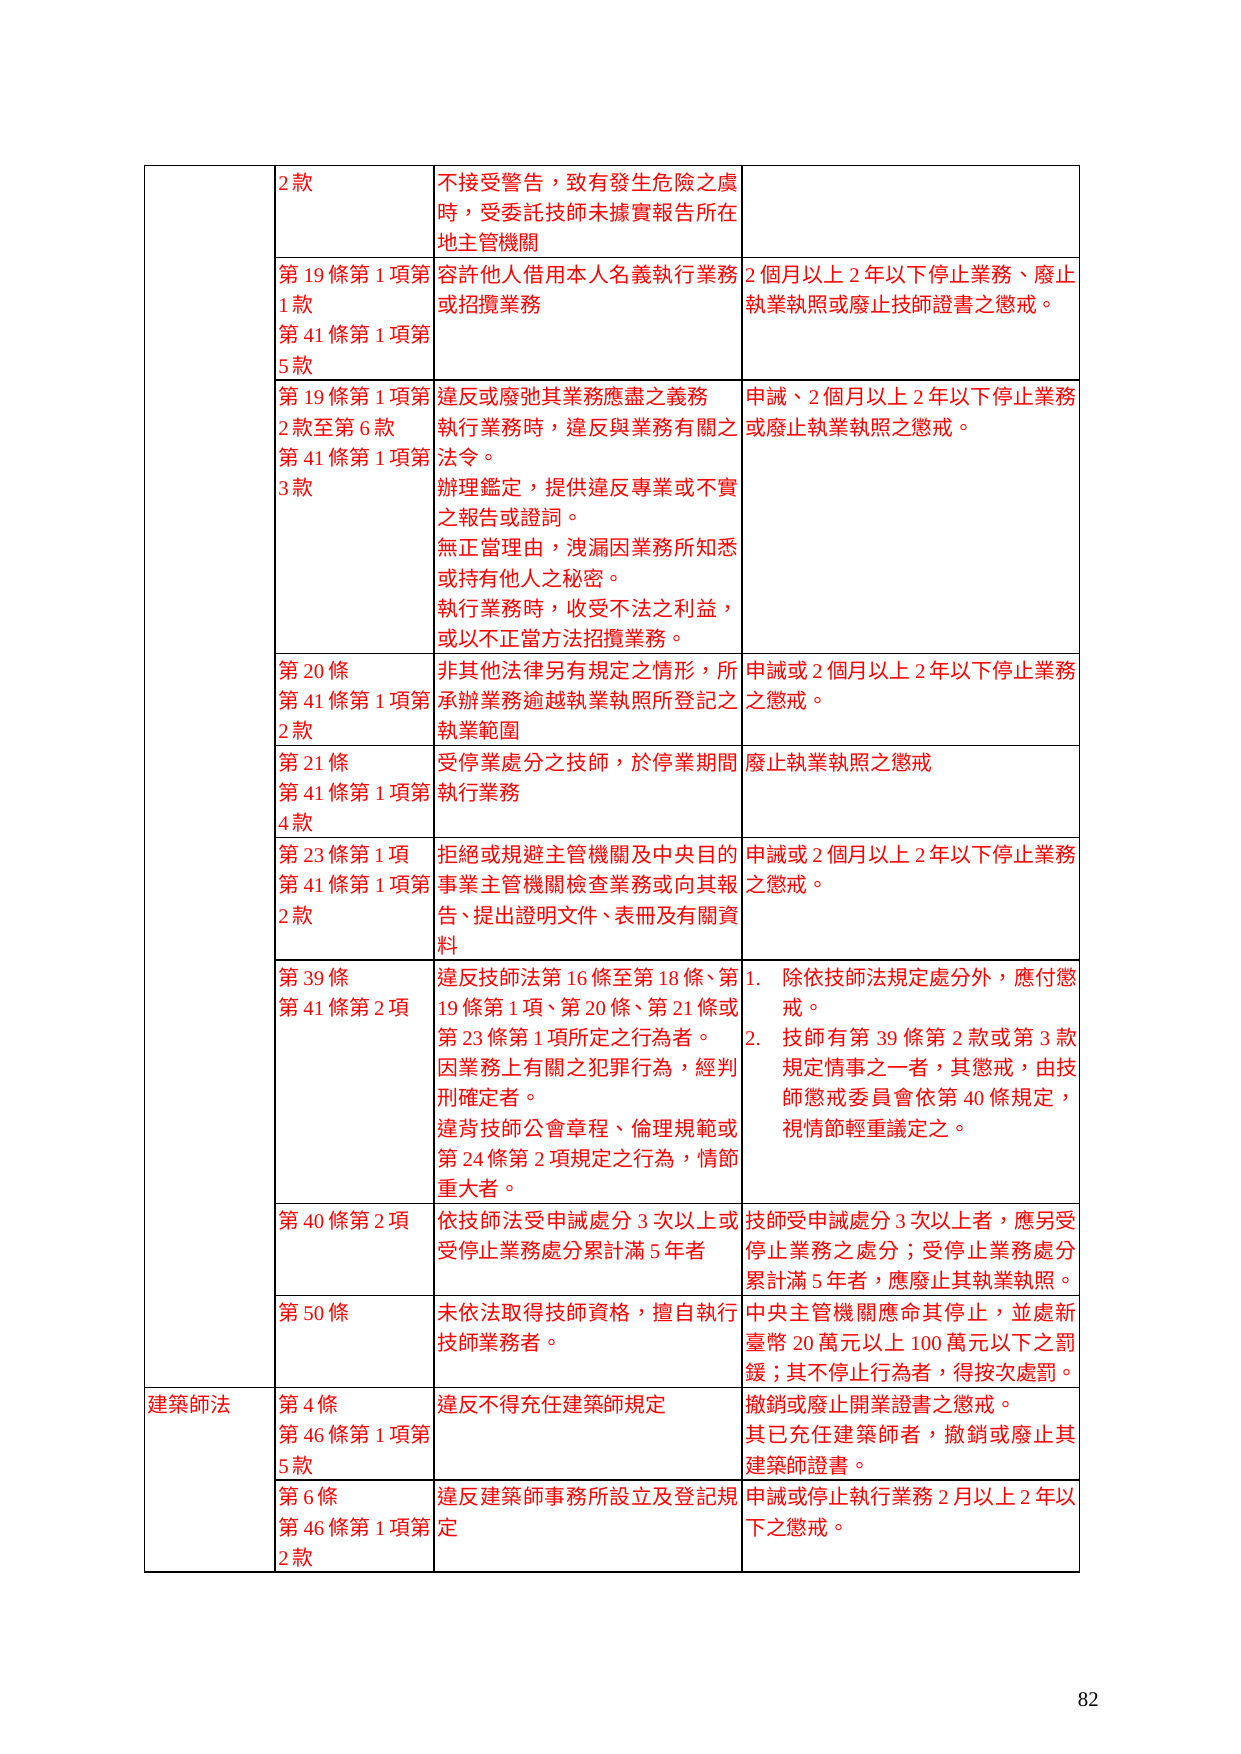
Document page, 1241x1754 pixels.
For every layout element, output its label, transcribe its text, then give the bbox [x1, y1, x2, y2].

table_cell 第6條 第46條第1項第2款 [276, 1481, 433, 1571]
table_cell 第19條第1項第1款 第41條第1項第5款 [276, 258, 433, 379]
table_cell 申誡或2個月以上2年以下停止業務之懲戒。 [743, 838, 1079, 959]
table_cell 拒絕或規避主管機關及中央目的事業主管機關檢查業務或向其報告、提出證明文件、表冊及有關資料 [435, 838, 741, 959]
table_cell 2個月以上2年以下停止業務、廢止執業執照或廢止技師證書之懲戒。 [743, 258, 1079, 379]
table_cell [145, 166, 274, 1387]
table_cell 廢止執業執照之懲戒 [743, 746, 1079, 837]
table_cell 非其他法律另有規定之情形，所承辦業務逾越執業執照所登記之執業範圍 [435, 654, 741, 745]
table_cell 2款 [276, 166, 433, 257]
table_cell 違反或廢弛其業務應盡之義務 執行業務時，違反與業務有關之法令。 辦理鑑定，提供違反專業或不實之報告或證詞。 無正當理由，洩漏因業務所知悉或持有他人之秘密。 執行業務時，收受不法之利益，或以不正當方法招攬業務。 [435, 381, 741, 652]
table_cell 建築師法 [145, 1388, 274, 1571]
table_cell 撤銷或廢止開業證書之懲戒。 其已充任建築師者，撤銷或廢止其建築師證書。 [743, 1388, 1079, 1479]
table_cell 技師受申誡處分3次以上者，應另受停止業務之處分；受停止業務處分累計滿5年者，應廢止其執業執照。 [743, 1204, 1079, 1295]
table_cell [743, 166, 1079, 257]
table_cell 第23條第1項 第41條第1項第2款 [276, 838, 433, 959]
table_cell 未依法取得技師資格，擅自執行技師業務者。 [435, 1296, 741, 1387]
table_cell 容許他人借用本人名義執行業務或招攬業務 [435, 258, 741, 379]
table_cell 違反技師法第16條至第18條、第19條第1項、第20條、第21條或第23條第1項所定之行為者。 因業務上有關之犯罪行為，經判刑確定者。 違背技師公會章程、倫理規範或第24條第2項規定之行為，情節重大者。 [435, 961, 741, 1202]
table_cell 中央主管機關應命其停止，並處新臺幣20萬元以上100萬元以下之罰鍰；其不停止行為者，得按次處罰。 [743, 1296, 1079, 1387]
table_cell 申誡、2個月以上2年以下停止業務或廢止執業執照之懲戒。 [743, 381, 1079, 652]
table_cell 第20條 第41條第1項第2款 [276, 654, 433, 745]
table_cell 第19條第1項第2款至第6款 第41條第1項第3款 [276, 381, 433, 652]
table_cell 第4條 第46條第1項第5款 [276, 1388, 433, 1479]
table_cell 申誡或2個月以上2年以下停止業務之懲戒。 [743, 654, 1079, 745]
table_cell 第40條第2項 [276, 1204, 433, 1295]
table_cell 受停業處分之技師，於停業期間執行業務 [435, 746, 741, 837]
table_cell 第50條 [276, 1296, 433, 1387]
table_cell 依技師法受申誡處分3次以上或受停止業務處分累計滿5年者 [435, 1204, 741, 1295]
table_cell 第39條 第41條第2項 [276, 961, 433, 1202]
table_cell 不接受警告，致有發生危險之虞時，受委託技師未據實報告所在地主管機關 [435, 166, 741, 257]
table_cell 違反不得充任建築師規定 [435, 1388, 741, 1479]
table_cell 第21條 第41條第1項第4款 [276, 746, 433, 837]
table_cell 申誡或停止執行業務2月以上2年以下之懲戒。 [743, 1481, 1079, 1571]
table_cell 除依技師法規定處分外，應付懲戒。 技師有第39條第2款或第3款規定情事之一者，其懲戒，由技師懲戒委員會依第40條規定，視情節輕重議定之。 [743, 961, 1079, 1202]
table_cell 違反建築師事務所設立及登記規定 [435, 1481, 741, 1571]
